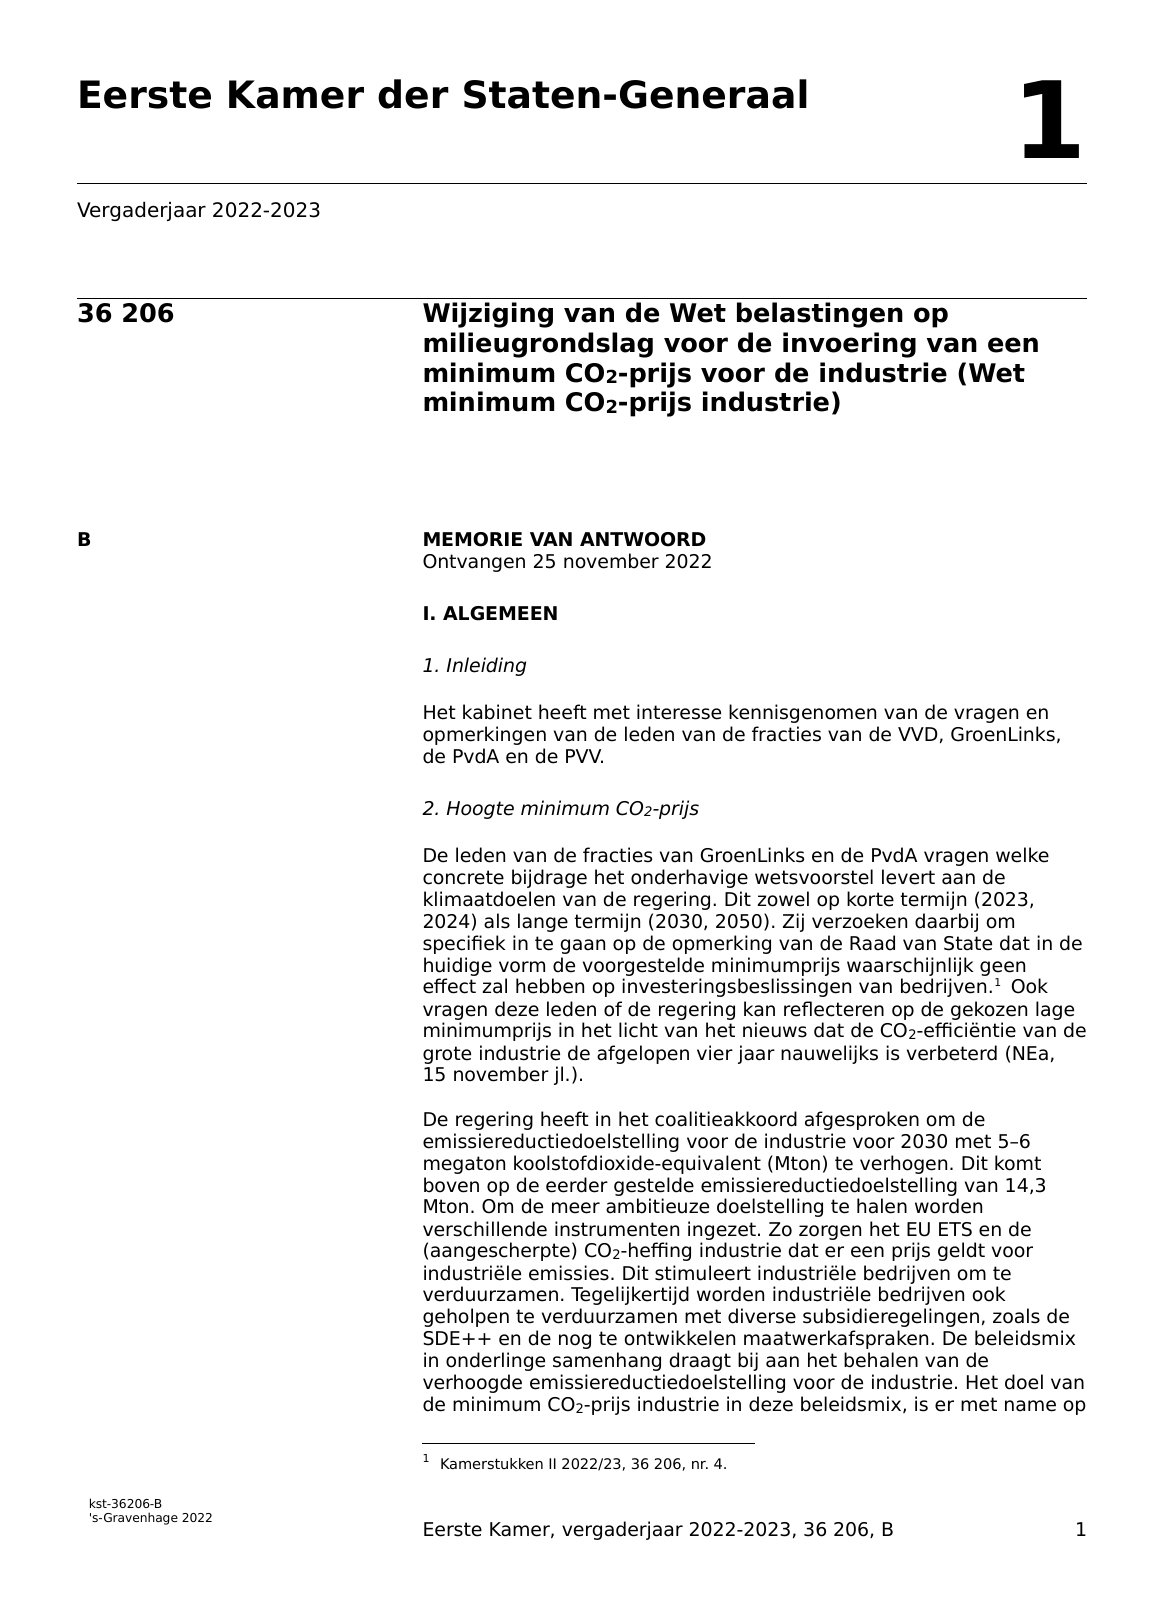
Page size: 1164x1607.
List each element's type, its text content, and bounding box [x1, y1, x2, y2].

table_header Eerste Kamer der Staten-Generaal [77, 59, 886, 183]
text Ontvangen 25 november 2022 [422, 551, 1087, 573]
table_cell Vergaderjaar 2022-2023 [77, 184, 1087, 298]
table_header 1 [886, 59, 1087, 183]
subtitle B MEMORIE VAN ANTWOORD [77, 529, 1087, 551]
text De regering heeft in het coalitieakkoord afgesproken om de emissiereductiedoelstelling voor de industrie voor 2030 met 5–6 megaton koolstofdioxide-equivalent (Mton) te verhogen. Dit komt boven op de eerder gestelde emissiereductiedoelstelling van 14,3 Mton. Om de meer ambitieuze doelstelling te halen worden verschillende instrumenten ingezet. Zo zorgen het EU ETS en de (aangescherpte) CO2-heffing industrie dat er een prijs geldt voor industriële emissies. Dit stimuleert industriële bedrijven om te verduurzamen. Tegelijkertijd worden industriële bedrijven ook geholpen te verduurzamen met diverse subsidieregelingen, zoals de SDE++ en de nog te ontwikkelen maatwerkafspraken. De beleidsmix in onderlinge samenhang draagt bij aan het behalen van de verhoogde emissiereductiedoelstelling voor de industrie. Het doel van de minimum CO2-prijs industrie in deze beleidsmix, is er met name op [422, 1108, 1087, 1416]
subtitle 36 206 Wijziging van de Wet belastingen op milieugrondslag voor de invoering van een minimum CO2-prijs voor de industrie (Wet minimum CO2-prijs industrie) [77, 299, 1087, 418]
text Het kabinet heeft met interesse kennisgenomen van de vragen en opmerkingen van de leden van de fracties van de VVD, GroenLinks, de PvdA en de PVV. [422, 702, 1087, 768]
subtitle 2. Hoogte minimum CO2-prijs [422, 798, 1087, 819]
subtitle I. ALGEMEEN [422, 603, 1087, 625]
text 's-Gravenhage 2022 [88, 1511, 323, 1525]
text De leden van de fracties van GroenLinks en de PvdA vragen welke concrete bijdrage het onderhavige wetsvoorstel levert aan de klimaatdoelen van de regering. Dit zowel op korte termijn (2023, 2024) als lange termijn (2030, 2050). Zij verzoeken daarbij om specifiek in te gaan op de opmerking van de Raad van State dat in de huidige vorm de voorgestelde minimumprijs waarschijnlijk geen effect zal hebben op investeringsbeslissingen van bedrijven. Ook vragen deze leden of de regering kan reflecteren op de gekozen lage minimumprijs in het licht van het nieuws dat de CO2-efficiëntie van de grote industrie de afgelopen vier jaar nauwelijks is verbeterd (NEa, 15 november jl.). [422, 844, 1087, 1086]
text kst-36206-B [88, 1497, 323, 1511]
subtitle 1. Inleiding [422, 655, 1087, 677]
text Kamerstukken II 2022/23, 36 206, nr. 4. [422, 1452, 1087, 1474]
